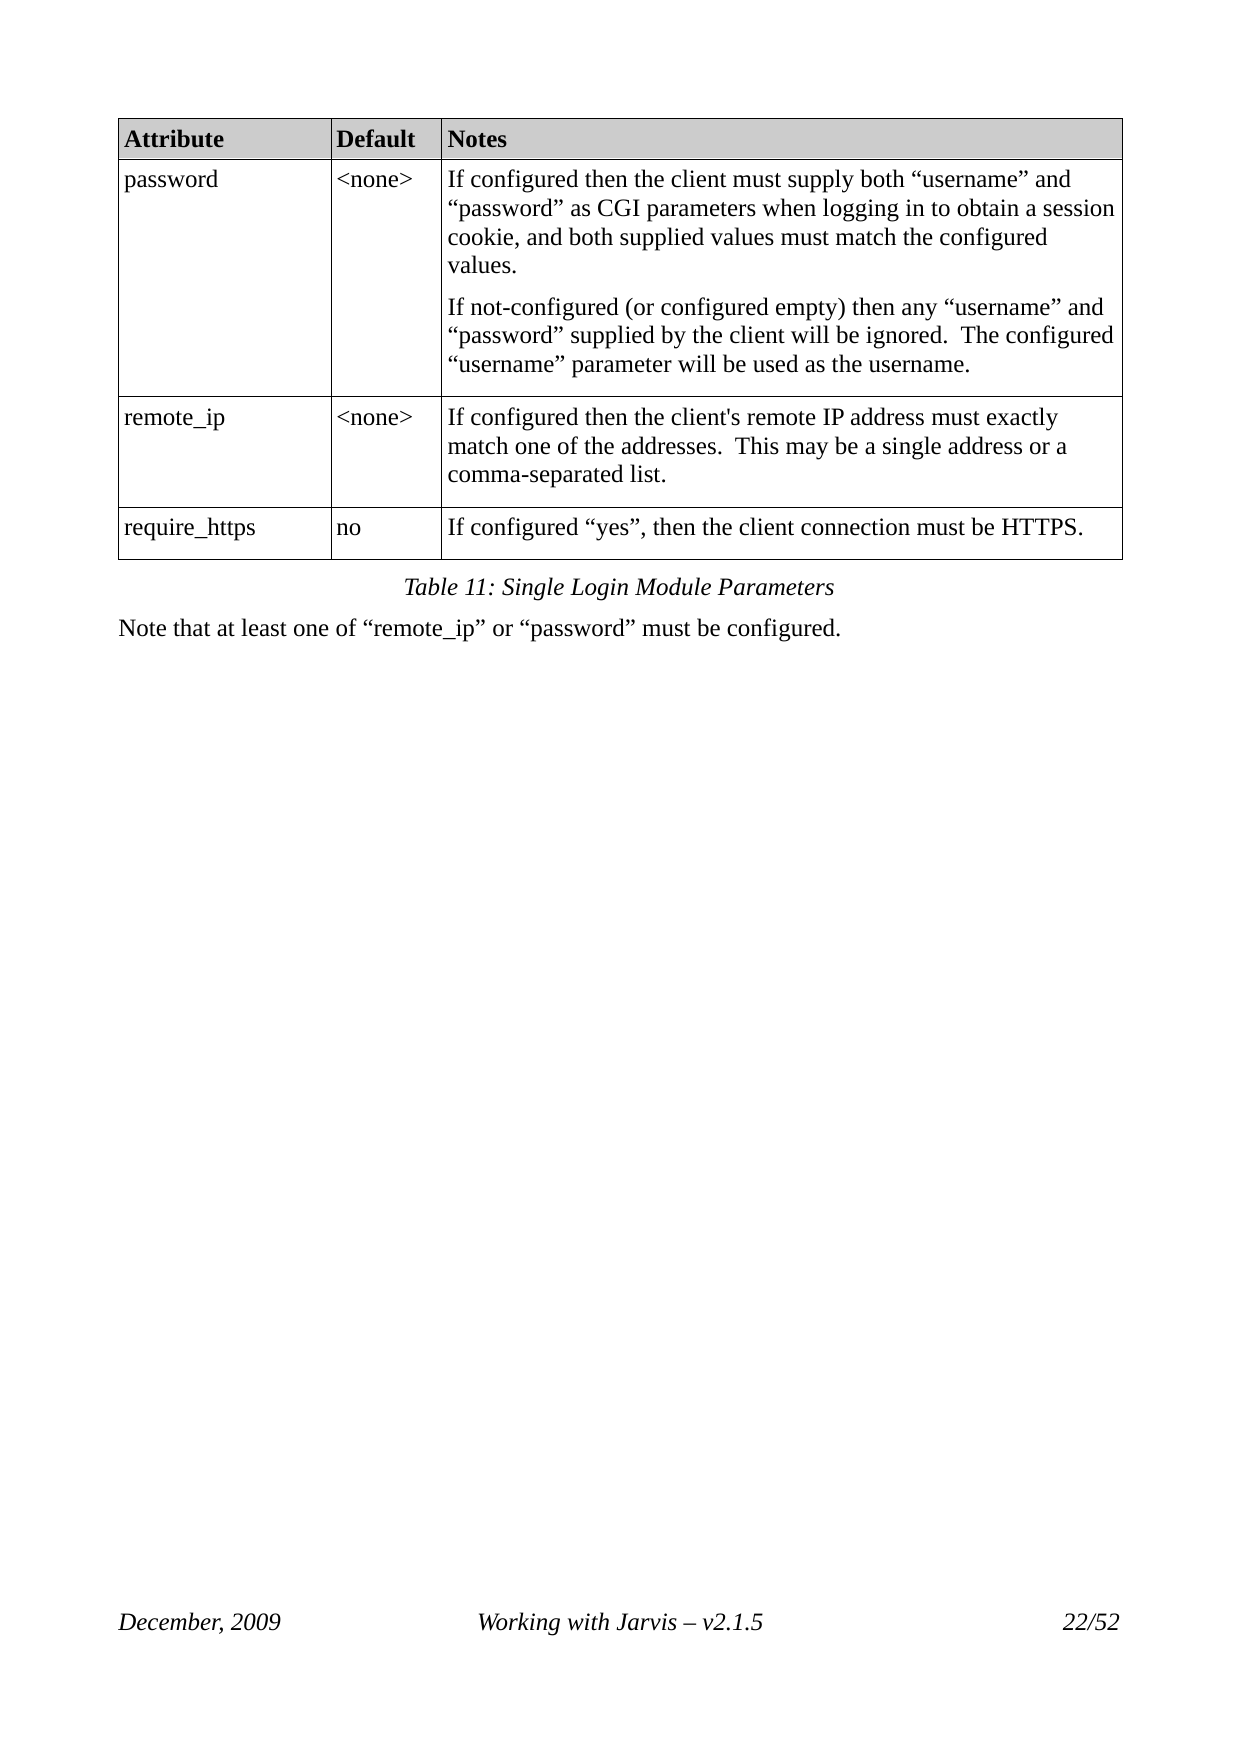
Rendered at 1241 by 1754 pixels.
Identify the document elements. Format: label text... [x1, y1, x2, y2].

text Table 11: Single Login Module Parameters [118, 572, 1122, 601]
table_cell require_https [119, 508, 331, 559]
table_cell remote_ip [119, 397, 331, 507]
table_cell password [119, 160, 331, 396]
table_header Attribute [119, 119, 331, 158]
table_cell If configured then the client must supply both “username” and “password” as CGI parameters when logging in to obtain a session cookie, and both supplied values must match the configured values. If not-configured (or configured empty) then any “username” and “password” supplied by the client will be ignored. The configured “username” parameter will be used as the username. [442, 160, 1122, 396]
table_cell If configured then the client's remote IP address must exactly match one of the addresses. This may be a single address or a comma-separated list. [442, 397, 1122, 507]
text Note that at least one of “remote_ip” or “password” must be configured. [118, 613, 1122, 642]
table_header Notes [442, 119, 1122, 158]
table_header Default [332, 119, 441, 158]
table_cell <none> [332, 160, 441, 396]
table_cell no [332, 508, 441, 559]
table_cell <none> [332, 397, 441, 507]
table_cell If configured “yes”, then the client connection must be HTTPS. [442, 508, 1122, 559]
